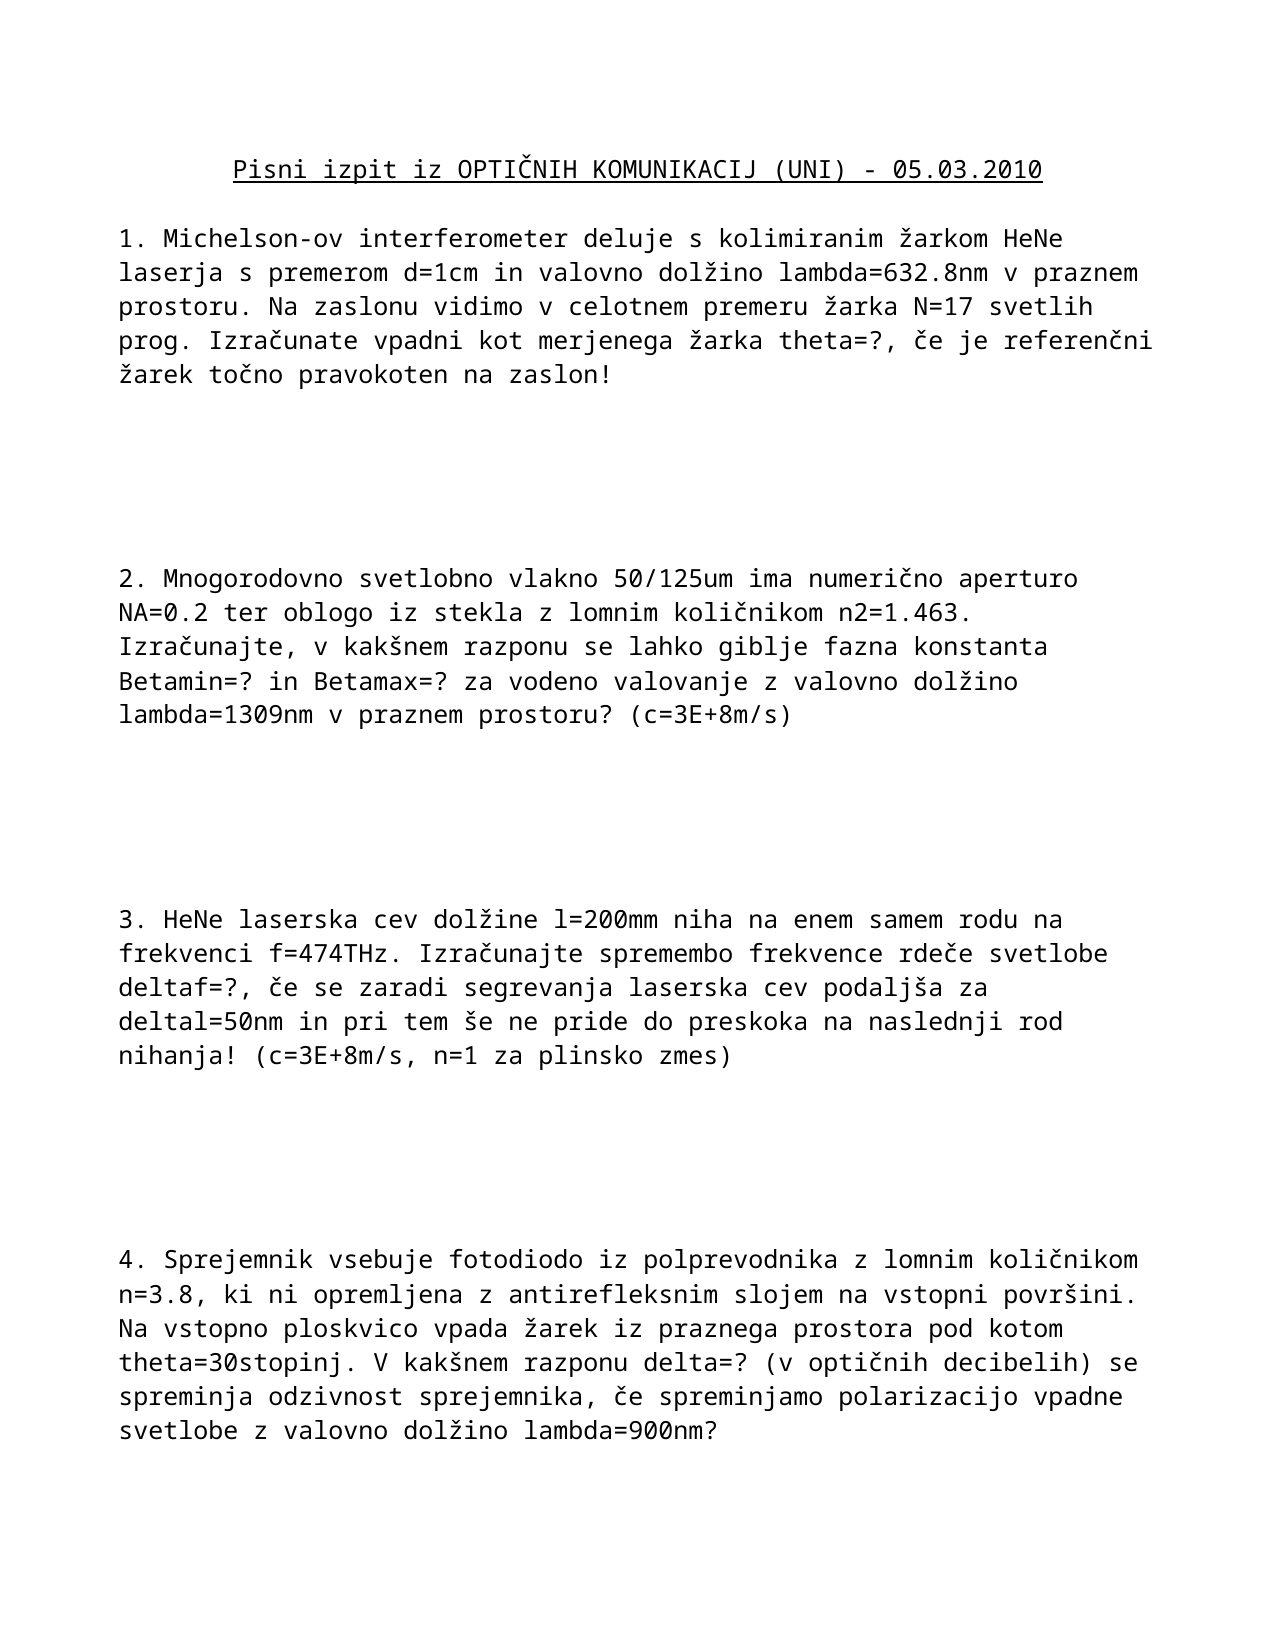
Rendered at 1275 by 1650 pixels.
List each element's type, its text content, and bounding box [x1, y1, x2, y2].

text 1. Michelson-ov interferometer deluje s kolimiranim žarkom HeNe laserja s premerom d=1cm in valovno dolžino lambda=632.8nm v praznem prostoru. Na zaslonu vidimo v celotnem premeru žarka N=17 svetlih prog. Izračunate vpadni kot merjenega žarka theta=?, če je referenčni žarek točno pravokoten na zaslon! [118, 220, 1157, 391]
text 4. Sprejemnik vsebuje fotodiodo iz polprevodnika z lomnim količnikom n=3.8, ki ni opremljena z antirefleksnim slojem na vstopni površini. Na vstopno ploskvico vpada žarek iz praznega prostora pod kotom theta=30stopinj. V kakšnem razponu delta=? (v optičnih decibelih) se spreminja odzivnost sprejemnika, če spreminjamo polarizacijo vpadne svetlobe z valovno dolžino lambda=900nm? [118, 1242, 1157, 1447]
text Pisni izpit iz OPTIČNIH KOMUNIKACIJ (UNI) - 05.03.2010 [118, 152, 1157, 186]
text 2. Mnogorodovno svetlobno vlakno 50/125um ima numerično aperturo NA=0.2 ter oblogo iz stekla z lomnim količnikom n2=1.463. Izračunajte, v kakšnem razponu se lahko giblje fazna konstanta Betamin=? in Betamax=? za vodeno valovanje z valovno dolžino lambda=1309nm v praznem prostoru? (c=3E+8m/s) [118, 561, 1157, 731]
text 3. HeNe laserska cev dolžine l=200mm niha na enem samem rodu na frekvenci f=474THz. Izračunajte spremembo frekvence rdeče svetlobe deltaf=?, če se zaradi segrevanja laserska cev podaljša za deltal=50nm in pri tem še ne pride do preskoka na naslednji rod nihanja! (c=3E+8m/s, n=1 za plinsko zmes) [118, 902, 1157, 1072]
